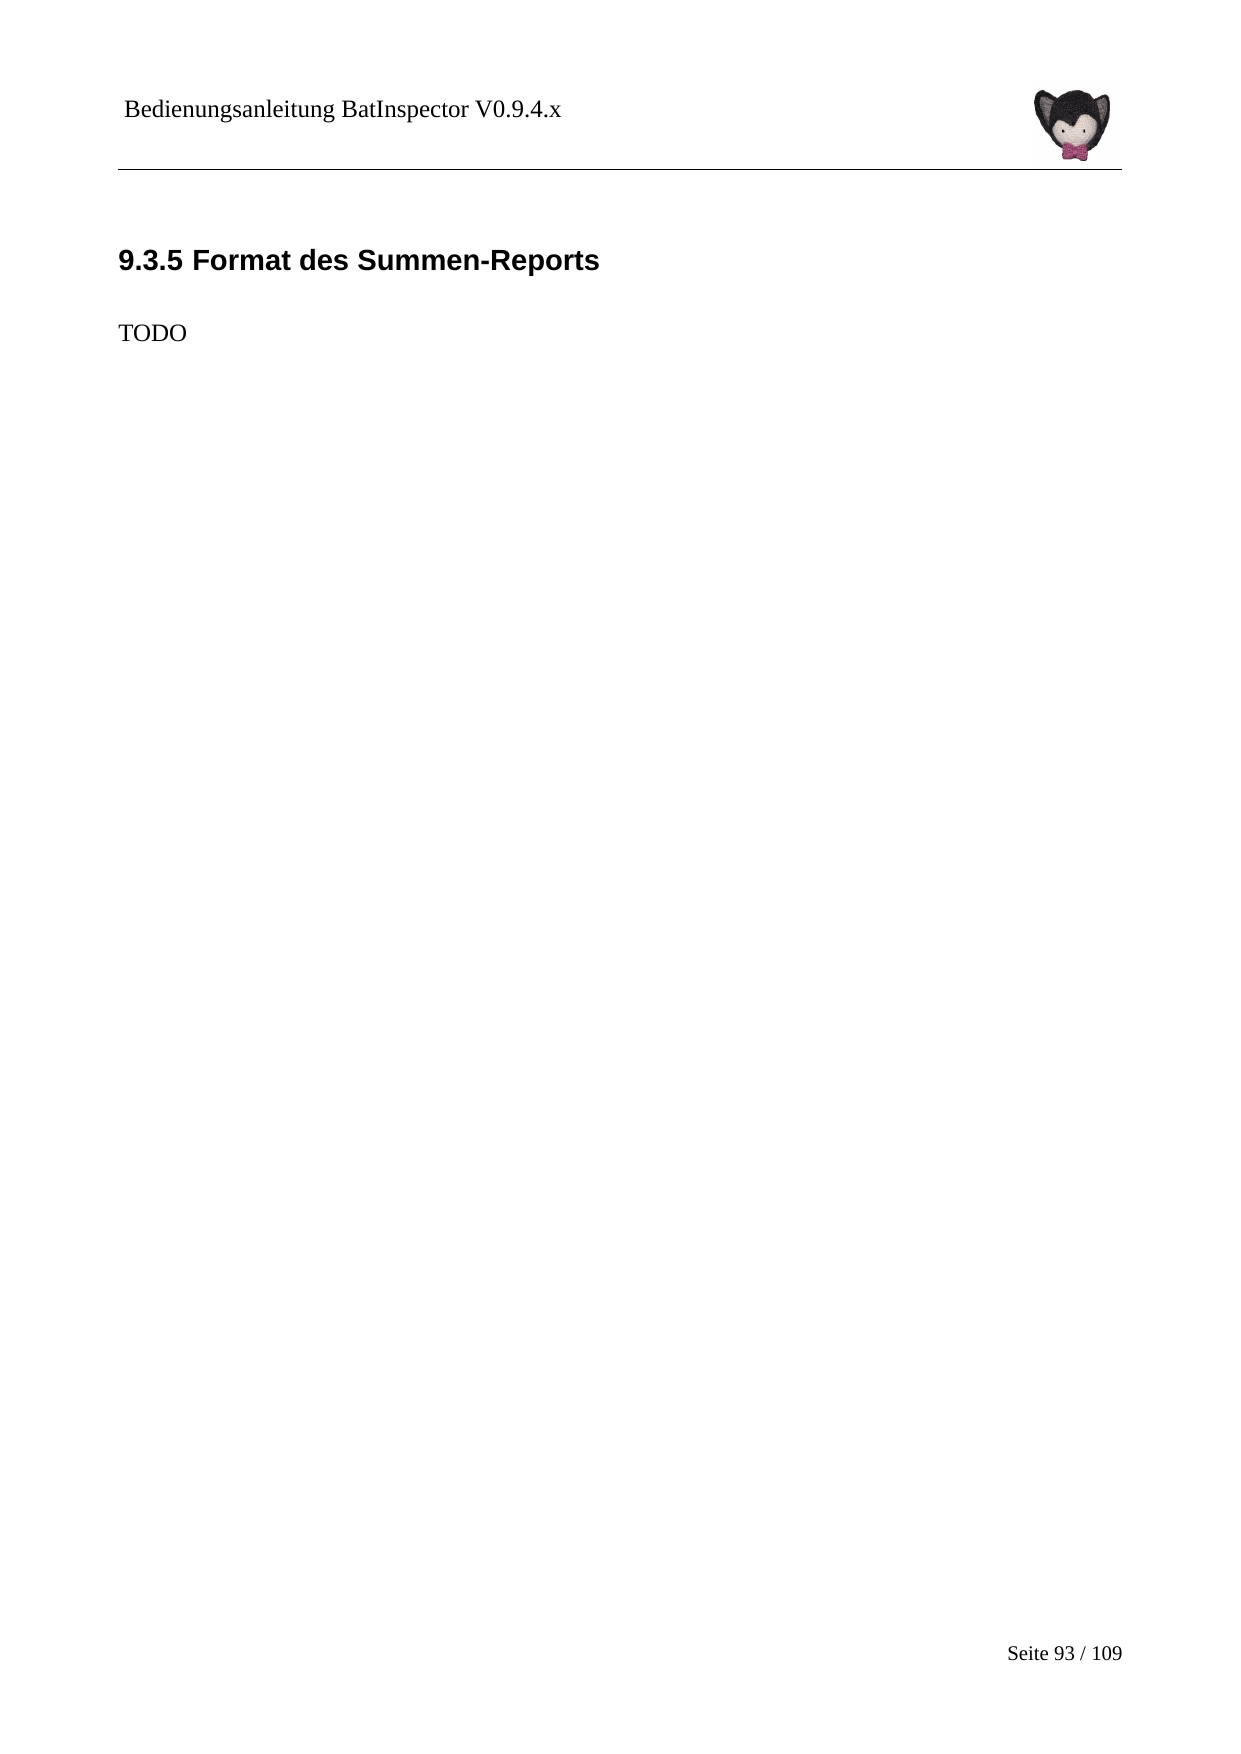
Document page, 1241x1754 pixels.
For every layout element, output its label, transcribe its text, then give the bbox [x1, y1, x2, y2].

subtitle Format des Summen-Reports [118, 243, 1122, 276]
picture [1030, 80, 1119, 169]
text TODO [118, 318, 1122, 346]
